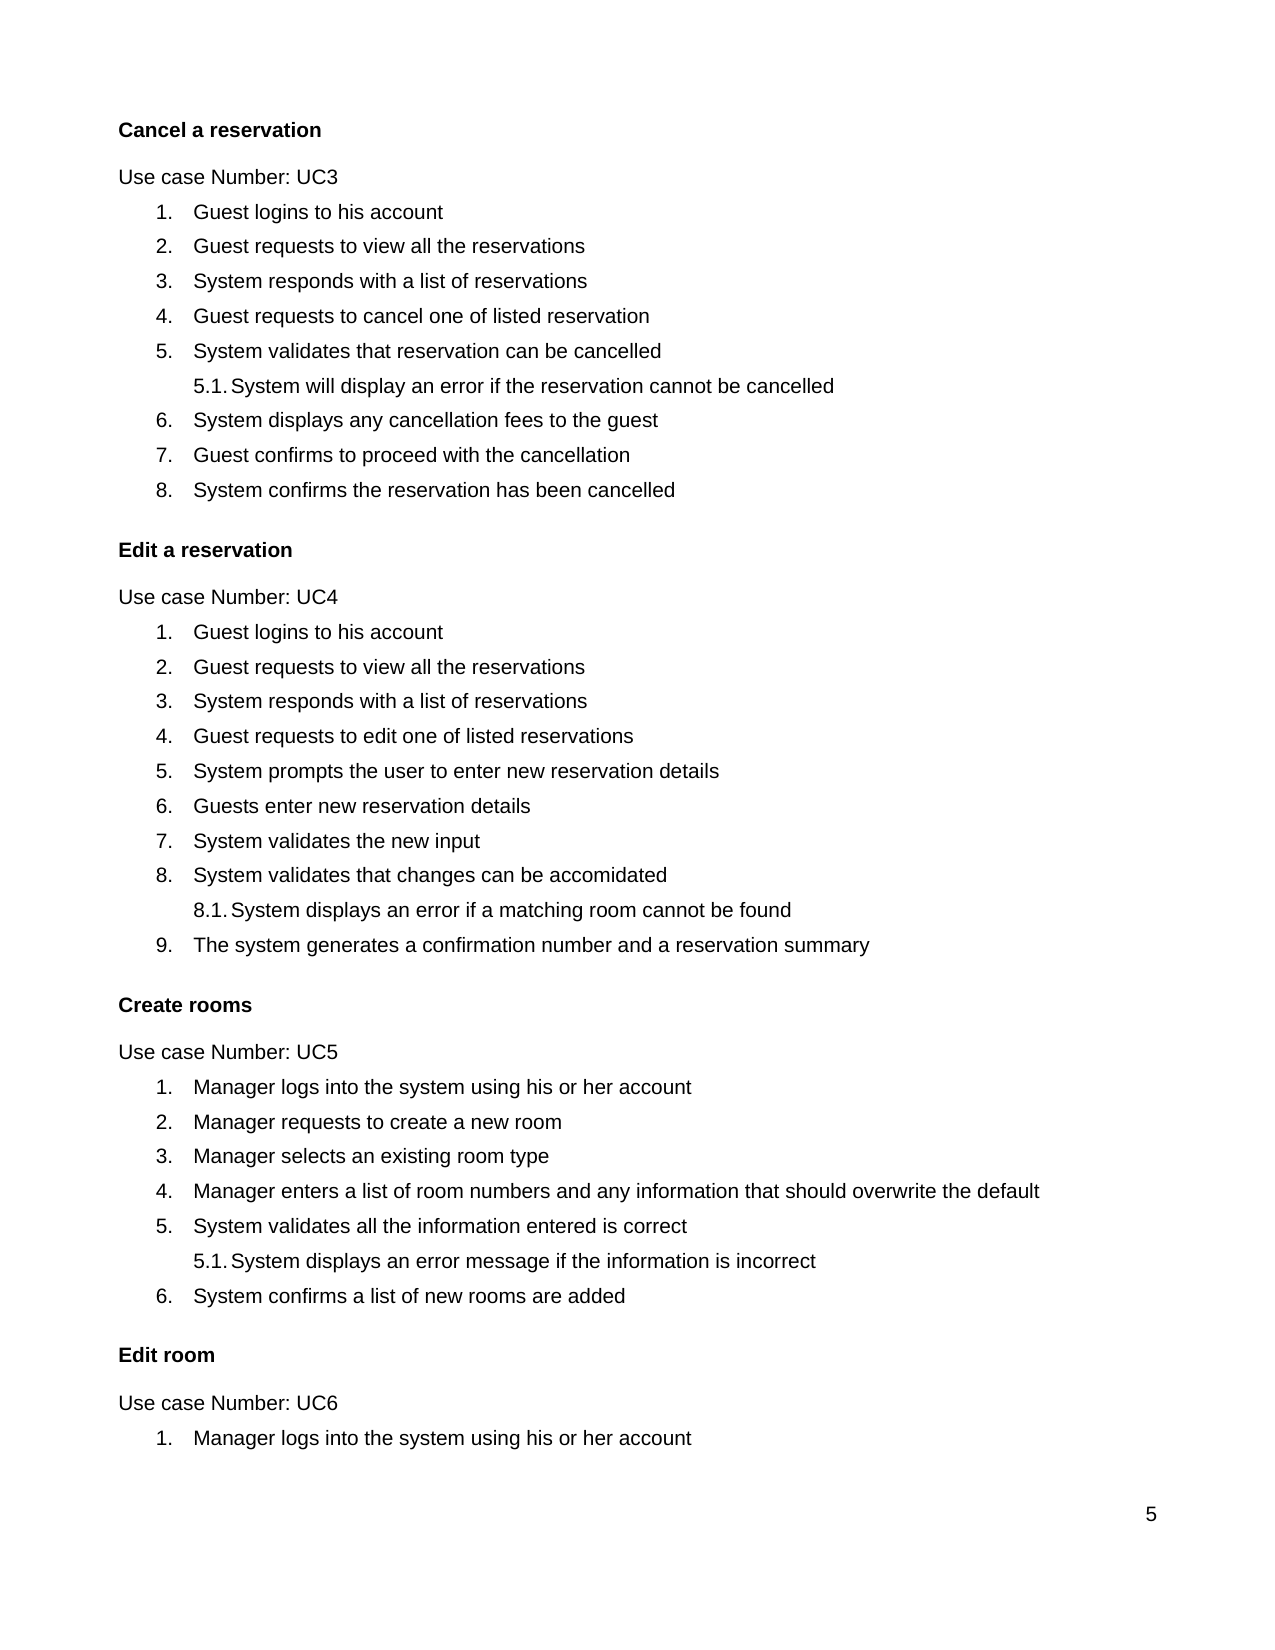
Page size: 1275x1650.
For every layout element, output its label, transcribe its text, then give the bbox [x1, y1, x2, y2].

subtitle Edit room [118, 1344, 1157, 1367]
list System displays an error if a matching room cannot be found [193, 899, 1157, 922]
list System confirms a list of new rooms are added [156, 1284, 1157, 1307]
list Guest requests to cancel one of listed reservation [156, 304, 1157, 328]
list System will display an error if the reservation cannot be cancelled [193, 374, 1157, 397]
list Guest requests to edit one of listed reservations [156, 725, 1157, 748]
list Guest logins to his account [156, 620, 1157, 644]
list System validates that reservation can be cancelled [156, 339, 1157, 363]
list Guest confirms to proceed with the cancellation [156, 444, 1157, 467]
text Use case Number: UC6 [118, 1391, 1157, 1414]
list Manager enters a list of room numbers and any information that should overwrite the default [156, 1180, 1157, 1203]
list Guest logins to his account [156, 200, 1157, 223]
list System validates the new input [156, 829, 1157, 852]
list Manager requests to create a new room [156, 1110, 1157, 1133]
list The system generates a confirmation number and a reservation summary [156, 933, 1157, 957]
list Manager logs into the system using his or her account [156, 1426, 1157, 1449]
text Use case Number: UC5 [118, 1041, 1157, 1064]
list Guest requests to view all the reservations [156, 235, 1157, 258]
list Guests enter new reservation details [156, 794, 1157, 818]
list Guest requests to view all the reservations [156, 655, 1157, 678]
list System responds with a list of reservations [156, 270, 1157, 293]
list System displays an error message if the information is incorrect [193, 1249, 1157, 1273]
list Manager logs into the system using his or her account [156, 1075, 1157, 1099]
subtitle Cancel a reservation [118, 118, 1157, 141]
list System responds with a list of reservations [156, 690, 1157, 713]
subtitle Create rooms [118, 993, 1157, 1017]
list System displays any cancellation fees to the guest [156, 409, 1157, 432]
list System confirms the reservation has been cancelled [156, 478, 1157, 502]
list Manager selects an existing room type [156, 1145, 1157, 1168]
list System validates all the information entered is correct [156, 1214, 1157, 1238]
subtitle Edit a reservation [118, 538, 1157, 562]
text Use case Number: UC3 [118, 165, 1157, 189]
list System validates that changes can be accomidated [156, 864, 1157, 887]
text Use case Number: UC4 [118, 586, 1157, 609]
list System prompts the user to enter new reservation details [156, 759, 1157, 783]
